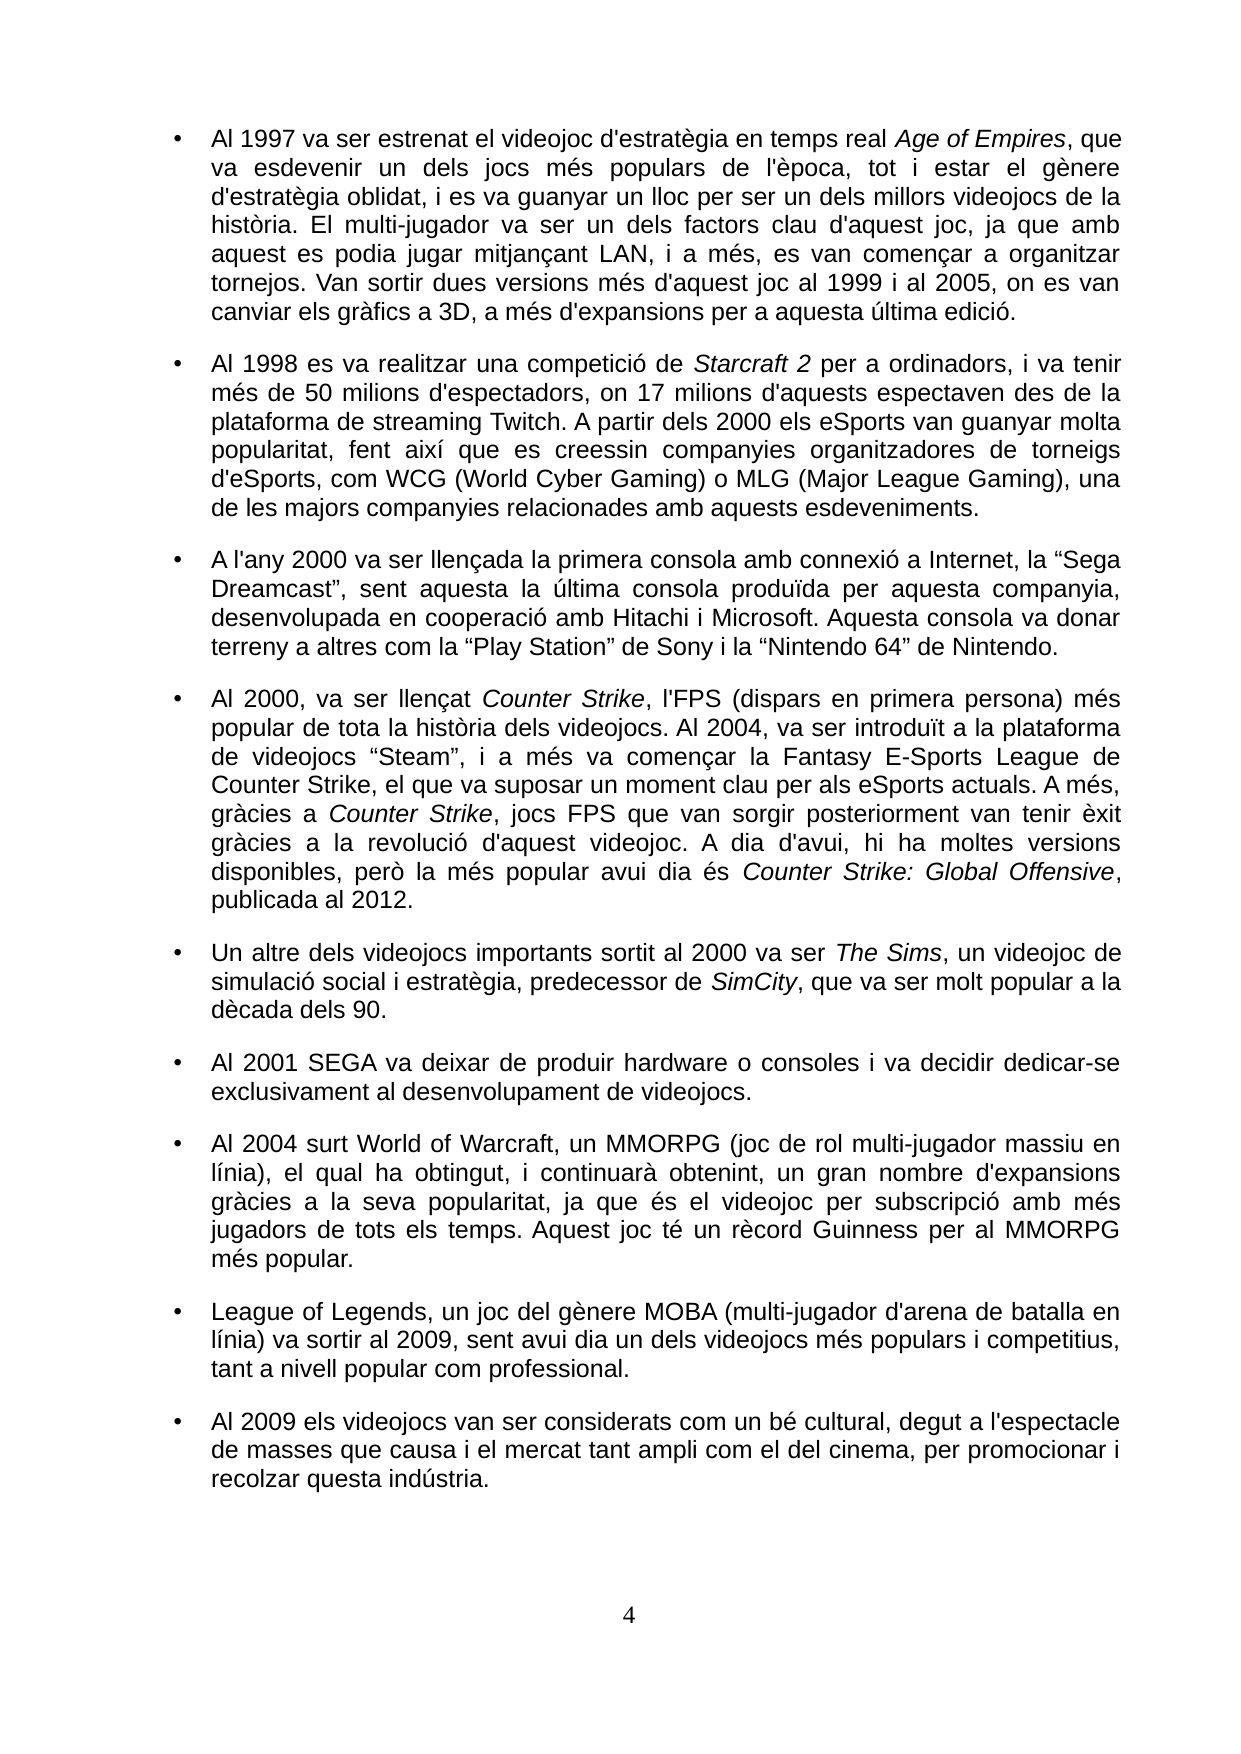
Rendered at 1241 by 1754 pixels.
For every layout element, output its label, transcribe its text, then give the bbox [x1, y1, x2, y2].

list Al 2004 surt World of Warcraft, un MMORPG (joc de rol multi-jugador massiu en línia), el qual ha obtingut, i continuarà obtenint, un gran nombre d'expansions gràcies a la seva popularitat, ja que és el videojoc per subscripció amb més jugadors de tots els temps. Aquest joc té un rècord Guinness per al MMORPG més popular. [173, 1129, 1122, 1273]
list Un altre dels videojocs importants sortit al 2000 va ser The Sims, un videojoc de simulació social i estratègia, predecessor de SimCity, que va ser molt popular a la dècada dels 90. [173, 938, 1122, 1024]
list Al 2009 els videojocs van ser considerats com un bé cultural, degut a l'espectacle de masses que causa i el mercat tant ampli com el del cinema, per promocionar i recolzar questa indústria. [173, 1407, 1122, 1493]
list A l'any 2000 va ser llençada la primera consola amb connexió a Internet, la “Sega Dreamcast”, sent aquesta la última consola produïda per aquesta companyia, desenvolupada en cooperació amb Hitachi i Microsoft. Aquesta consola va donar terreny a altres com la “Play Station” de Sony i la “Nintendo 64” de Nintendo. [173, 545, 1122, 660]
list Al 2000, va ser llençat Counter Strike, l'FPS (dispars en primera persona) més popular de tota la història dels videojocs. Al 2004, va ser introduït a la plataforma de videojocs “Steam”, i a més va començar la Fantasy E-Sports League de Counter Strike, el que va suposar un moment clau per als eSports actuals. A més, gràcies a Counter Strike, jocs FPS que van sorgir posteriorment van tenir èxit gràcies a la revolució d'aquest videojoc. A dia d'avui, hi ha moltes versions disponibles, però la més popular avui dia és Counter Strike: Global Offensive, publicada al 2012. [173, 684, 1122, 914]
list League of Legends, un joc del gènere MOBA (multi-jugador d'arena de batalla en línia) va sortir al 2009, sent avui dia un dels videojocs més populars i competitius, tant a nivell popular com professional. [173, 1297, 1122, 1383]
list Al 1998 es va realitzar una competició de Starcraft 2 per a ordinadors, i va tenir més de 50 milions d'espectadors, on 17 milions d'aquests espectaven des de la plataforma de streaming Twitch. A partir dels 2000 els eSports van guanyar molta popularitat, fent així que es creessin companyies organitzadores de torneigs d'eSports, com WCG (World Cyber Gaming) o MLG (Major League Gaming), una de les majors companyies relacionades amb aquests esdeveniments. [173, 349, 1122, 522]
list Al 1997 va ser estrenat el videojoc d'estratègia en temps real Age of Empires, que va esdevenir un dels jocs més populars de l'època, tot i estar el gènere d'estratègia oblidat, i es va guanyar un lloc per ser un dels millors videojocs de la història. El multi-jugador va ser un dels factors clau d'aquest joc, ja que amb aquest es podia jugar mitjançant LAN, i a més, es van començar a organitzar tornejos. Van sortir dues versions més d'aquest joc al 1999 i al 2005, on es van canviar els gràfics a 3D, a més d'expansions per a aquesta última edició. [173, 124, 1122, 325]
list Al 2001 SEGA va deixar de produir hardware o consoles i va decidir dedicar-se exclusivament al desenvolupament de videojocs. [173, 1048, 1122, 1105]
